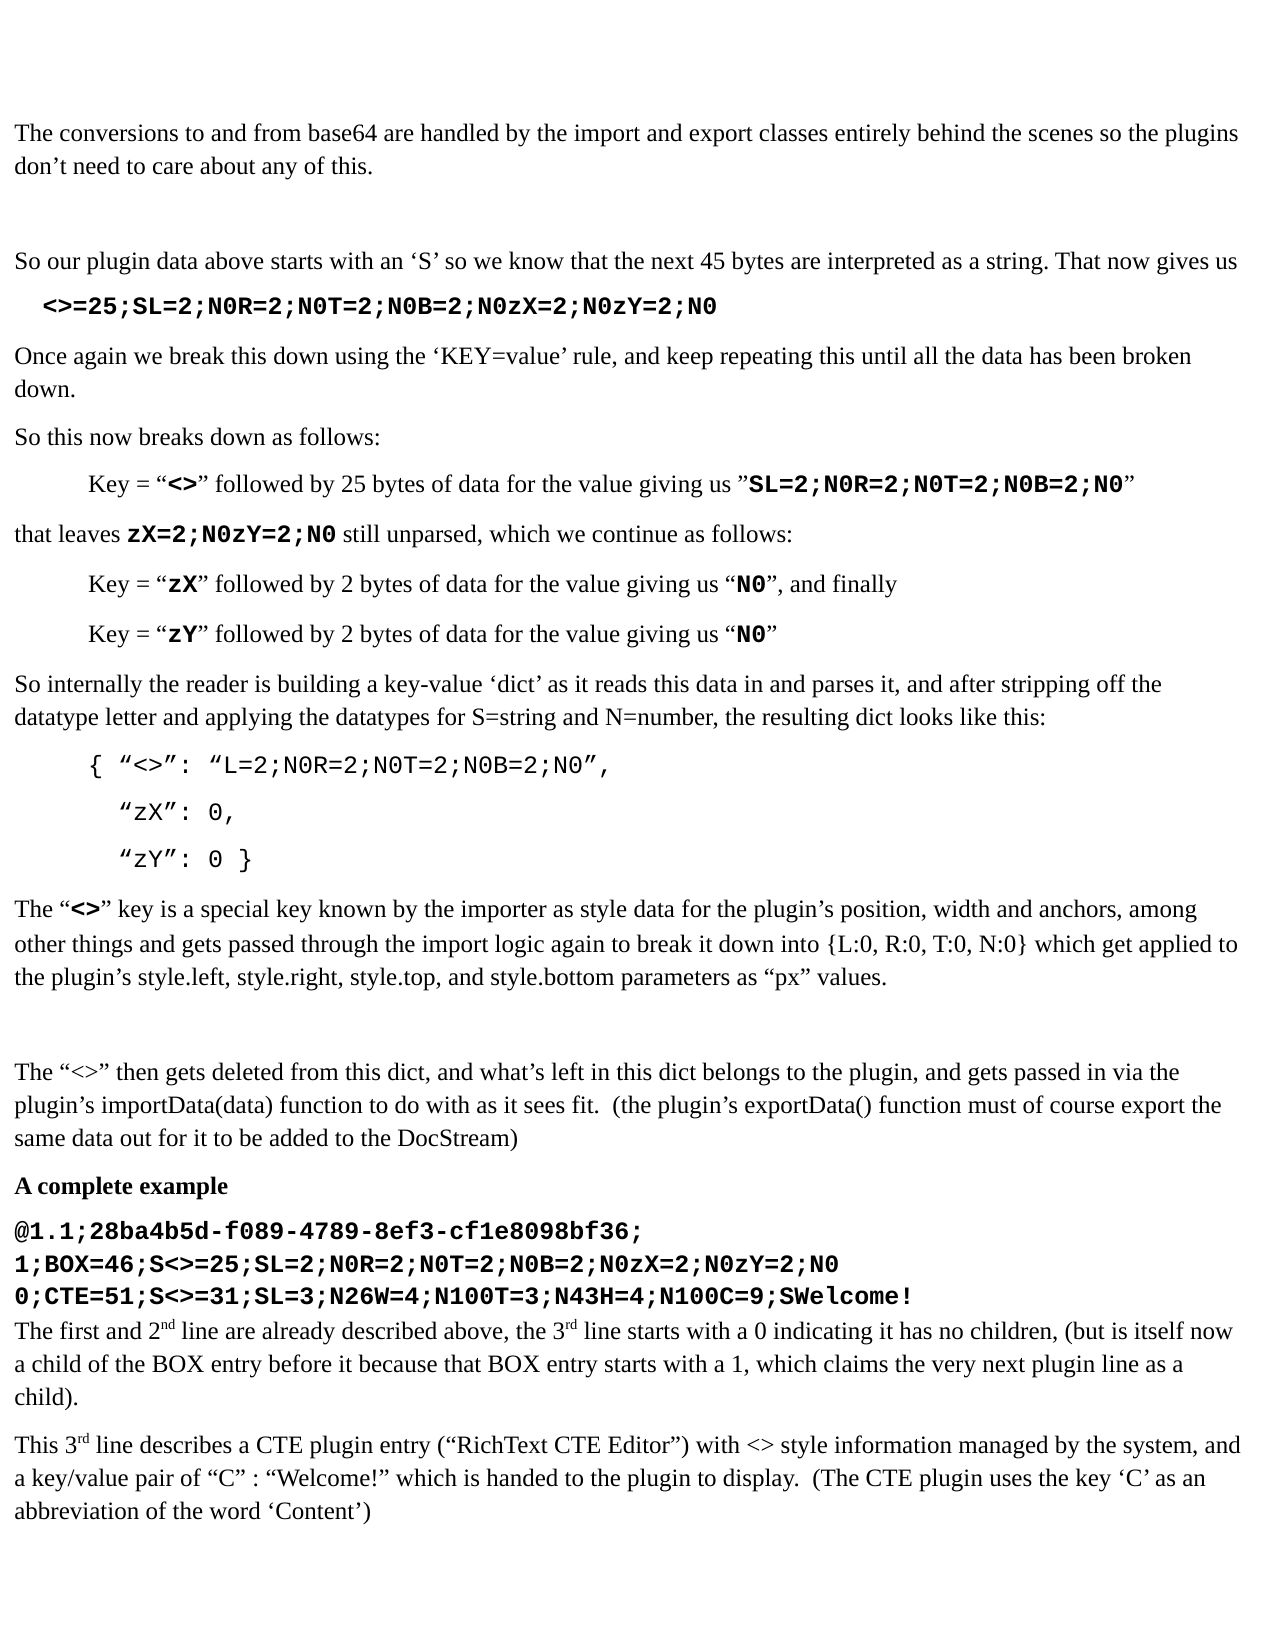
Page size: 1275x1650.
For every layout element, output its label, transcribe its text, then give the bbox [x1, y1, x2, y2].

text 1;BOX=46;S<>=25;SL=2;N0R=2;N0T=2;N0B=2;N0zX=2;N0zY=2;N0 [14, 1251, 1242, 1279]
text So internally the reader is building a key-value ‘dict’ as it reads this data in and parses it, and after stripping off the datatype letter and applying the datatypes for S=string and N=number, the resulting dict looks like this: [14, 669, 1242, 731]
text 0;CTE=51;S<>=31;SL=3;N26W=4;N100T=3;N43H=4;N100C=9;SWelcome! [14, 1284, 1242, 1312]
text The “<>” then gets deleted from this dict, and what’s left in this dict belongs to the plugin, and gets passed in via the plugin’s importData(data) function to do with as it sees fit. (the plugin’s exportData() function must of course export the same data out for it to be added to the DocStream) [14, 1057, 1242, 1152]
text { “<>”: “L=2;N0R=2;N0T=2;N0B=2;N0”, [14, 750, 1242, 781]
text Key = “<>” followed by 25 bytes of data for the value giving us ”SL=2;N0R=2;N0T=2;N0B=2;N0” [14, 469, 1242, 500]
text Once again we break this down using the ‘KEY=value’ rule, and keep repeating this until all the data has been broken down. [14, 341, 1242, 403]
text This 3rd line describes a CTE plugin entry (“RichText CTE Editor”) with <> style information managed by the system, and a key/value pair of “C” : “Welcome!” which is handed to the plugin to display. (The CTE plugin uses the key ‘C’ as an abbreviation of the word ‘Content’) [14, 1430, 1242, 1524]
text The conversions to and from base64 are handled by the import and export classes entirely behind the scenes so the plugins don’t need to care about any of this. [14, 118, 1242, 180]
text So our plugin data above starts with an ‘S’ so we know that the next 45 bytes are interpreted as a string. That now gives us [14, 246, 1242, 275]
text The first and 2nd line are already described above, the 3rd line starts with a 0 indicating it has no children, (but is itself now a child of the BOX entry before it because that BOX entry starts with a 1, which claims the very next plugin line as a child). [14, 1316, 1242, 1411]
text @1.1;28ba4b5d-f089-4789-8ef3-cf1e8098bf36; [14, 1219, 1242, 1247]
text <>=25;SL=2;N0R=2;N0T=2;N0B=2;N0zX=2;N0zY=2;N0 [23, 294, 1242, 322]
text Key = “zX” followed by 2 bytes of data for the value giving us “N0”, and finally [14, 569, 1242, 600]
text Key = “zY” followed by 2 bytes of data for the value giving us “N0” [14, 619, 1242, 650]
text “zY”: 0 } [14, 847, 1242, 875]
text “zX”: 0, [14, 800, 1242, 828]
text A complete example [14, 1171, 1242, 1200]
text The “<>” key is a special key known by the importer as style data for the plugin’s position, width and anchors, among other things and gets passed through the import logic again to break it down into {L:0, R:0, T:0, N:0} which get applied to the plugin’s style.left, style.right, style.top, and style.bottom parameters as “px” values. [14, 894, 1242, 991]
text So this now breaks down as follows: [14, 422, 1242, 450]
text that leaves zX=2;N0zY=2;N0 still unparsed, which we continue as follows: [14, 519, 1242, 550]
